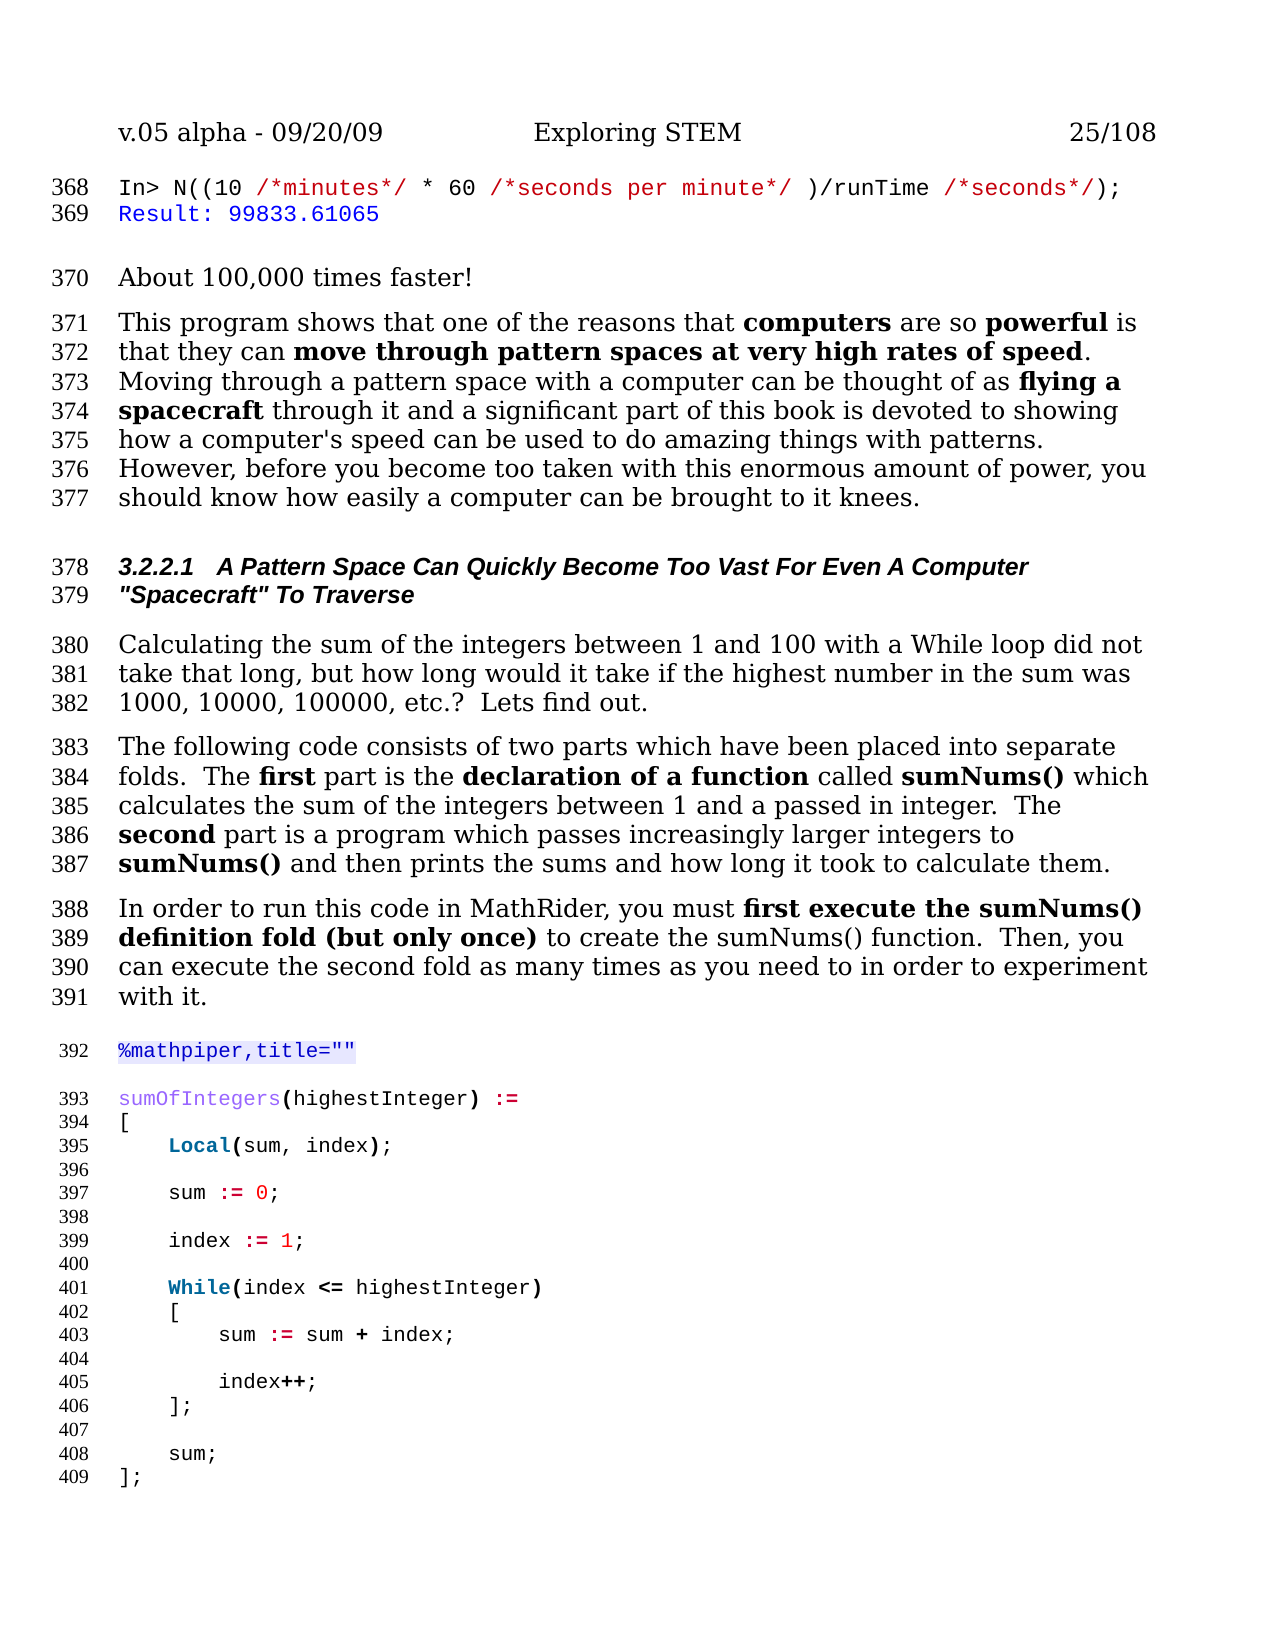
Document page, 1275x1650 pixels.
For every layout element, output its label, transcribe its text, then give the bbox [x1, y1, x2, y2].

text In order to run this code in MathRider, you must first execute the sumNums() definition fold (but only once) to create the sumNums() function. Then, you can execute the second fold as many times as you need to in order to experiment with it. [118, 894, 1157, 1011]
text Calculating the sum of the integers between 1 and 100 with a While loop did not take that long, but how long would it take if the highest number in the sum was 1000, 10000, 100000, etc.? Lets find out. [118, 630, 1157, 717]
subtitle A Pattern Space Can Quickly Become Too Vast For Even A Computer "Spacecraft" To Traverse [118, 552, 1157, 609]
text In> N((10 /*minutes*/ * 60 /*seconds per minute*/ )/runTime /*seconds*/); [118, 177, 1157, 203]
text ]; [118, 1466, 1157, 1490]
text sum := sum + index; [118, 1324, 1157, 1348]
text [ [118, 1111, 1157, 1135]
text [ [118, 1301, 1157, 1324]
text Local(sum, index); [118, 1135, 1157, 1159]
text index++; [118, 1372, 1157, 1395]
text sumOfIntegers(highestInteger) := [118, 1088, 1157, 1111]
text While(index <= highestInteger) [118, 1277, 1157, 1301]
text About 100,000 times faster! [118, 263, 1157, 293]
text sum; [118, 1442, 1157, 1466]
text The following code consists of two parts which have been placed into separate folds. The first part is the declaration of a function called sumNums() which calculates the sum of the integers between 1 and a passed in integer. The second part is a program which passes increasingly larger integers to sumNums() and then prints the sums and how long it took to calculate them. [118, 732, 1157, 879]
text sum := 0; [118, 1182, 1157, 1206]
text This program shows that one of the reasons that computers are so powerful is that they can move through pattern spaces at very high rates of speed. Moving through a pattern space with a computer can be thought of as flying a spacecraft through it and a significant part of this book is devoted to showing how a computer's speed can be used to do amazing things with patterns. However, before you become too taken with this enormous amount of power, you should know how easily a computer can be brought to it knees. [118, 308, 1157, 513]
text %mathpiper,title="" [118, 1041, 1157, 1064]
text ]; [118, 1395, 1157, 1419]
text Result: 99833.61065 [118, 203, 1157, 229]
text index := 1; [118, 1230, 1157, 1253]
